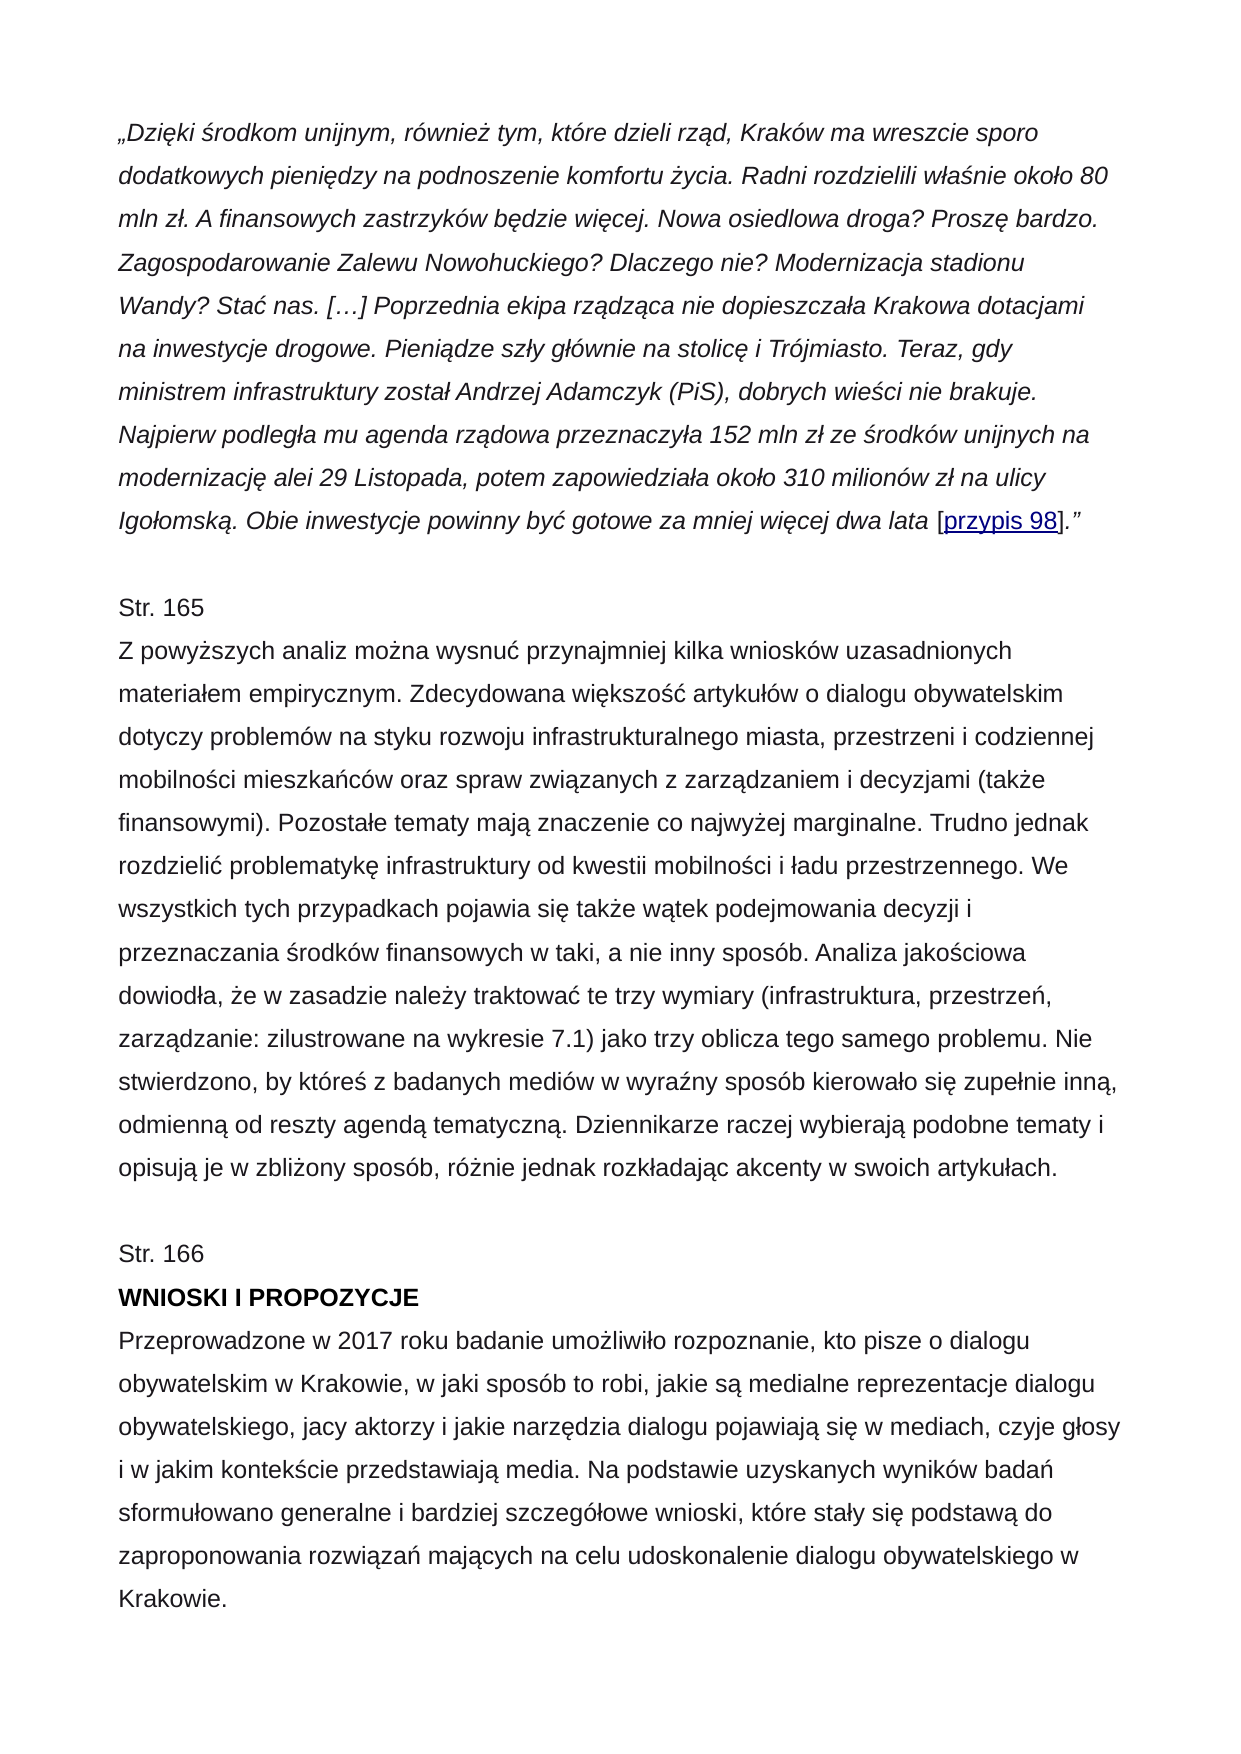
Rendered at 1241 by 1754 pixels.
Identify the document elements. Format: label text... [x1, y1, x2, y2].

text Przeprowadzone w 2017 roku badanie umożliwiło rozpoznanie, kto pisze o dialogu obywatelskim w Krakowie, w jaki sposób to robi, jakie są medialne reprezentacje dialogu obywatelskiego, jacy aktorzy i jakie narzędzia dialogu pojawiają się w mediach, czyje głosy i w jakim kontekście przedstawiają media. Na podstawie uzyskanych wyników badań sformułowano generalne i bardziej szczegółowe wnioski, które stały się podstawą do zaproponowania rozwiązań mających na celu udoskonalenie dialogu obywatelskiego w Krakowie. [118, 1326, 1122, 1613]
text Str. 166 [118, 1239, 1122, 1268]
text „Dzięki środkom unijnym, również tym, które dzieli rząd, Kraków ma wreszcie sporo dodatkowych pieniędzy na podnoszenie komfortu życia. Radni rozdzielili właśnie około 80 mln zł. A finansowych zastrzyków będzie więcej. Nowa osiedlowa droga? Proszę bardzo. Zagospodarowanie Zalewu Nowohuckiego? Dlaczego nie? Modernizacja stadionu Wandy? Stać nas. […] Poprzednia ekipa rządząca nie dopieszczała Krakowa dotacjami na inwestycje drogowe. Pieniądze szły głównie na stolicę i Trójmiasto. Teraz, gdy ministrem infrastruktury został Andrzej Adamczyk (PiS), dobrych wieści nie brakuje. Najpierw podległa mu agenda rządowa przeznaczyła 152 mln zł ze środków unijnych na modernizację alei 29 Listopada, potem zapowiedziała około 310 milionów zł na ulicy Igołomską. Obie inwestycje powinny być gotowe za mniej więcej dwa lata [przypis 98].” [118, 118, 1122, 535]
subtitle WNIOSKI I PROPOZYCJE [118, 1282, 1122, 1311]
text Z powyższych analiz można wysnuć przynajmniej kilka wniosków uzasadnionych materiałem empirycznym. Zdecydowana większość artykułów o dialogu obywatelskim dotyczy problemów na styku rozwoju infrastrukturalnego miasta, przestrzeni i codziennej mobilności mieszkańców oraz spraw związanych z zarządzaniem i decyzjami (także finansowymi). Pozostałe tematy mają znaczenie co najwyżej marginalne. Trudno jednak rozdzielić problematykę infrastruktury od kwestii mobilności i ładu przestrzennego. We wszystkich tych przypadkach pojawia się także wątek podejmowania decyzji i przeznaczania środków finansowych w taki, a nie inny sposób. Analiza jakościowa dowiodła, że w zasadzie należy traktować te trzy wymiary (infrastruktura, przestrzeń, zarządzanie: zilustrowane na wykresie 7.1) jako trzy oblicza tego samego problemu. Nie stwierdzono, by któreś z badanych mediów w wyraźny sposób kierowało się zupełnie inną, odmienną od reszty agendą tematyczną. Dziennikarze raczej wybierają podobne tematy i opisują je w zbliżony sposób, różnie jednak rozkładając akcenty w swoich artykułach. [118, 636, 1122, 1182]
text Str. 165 [118, 592, 1122, 621]
